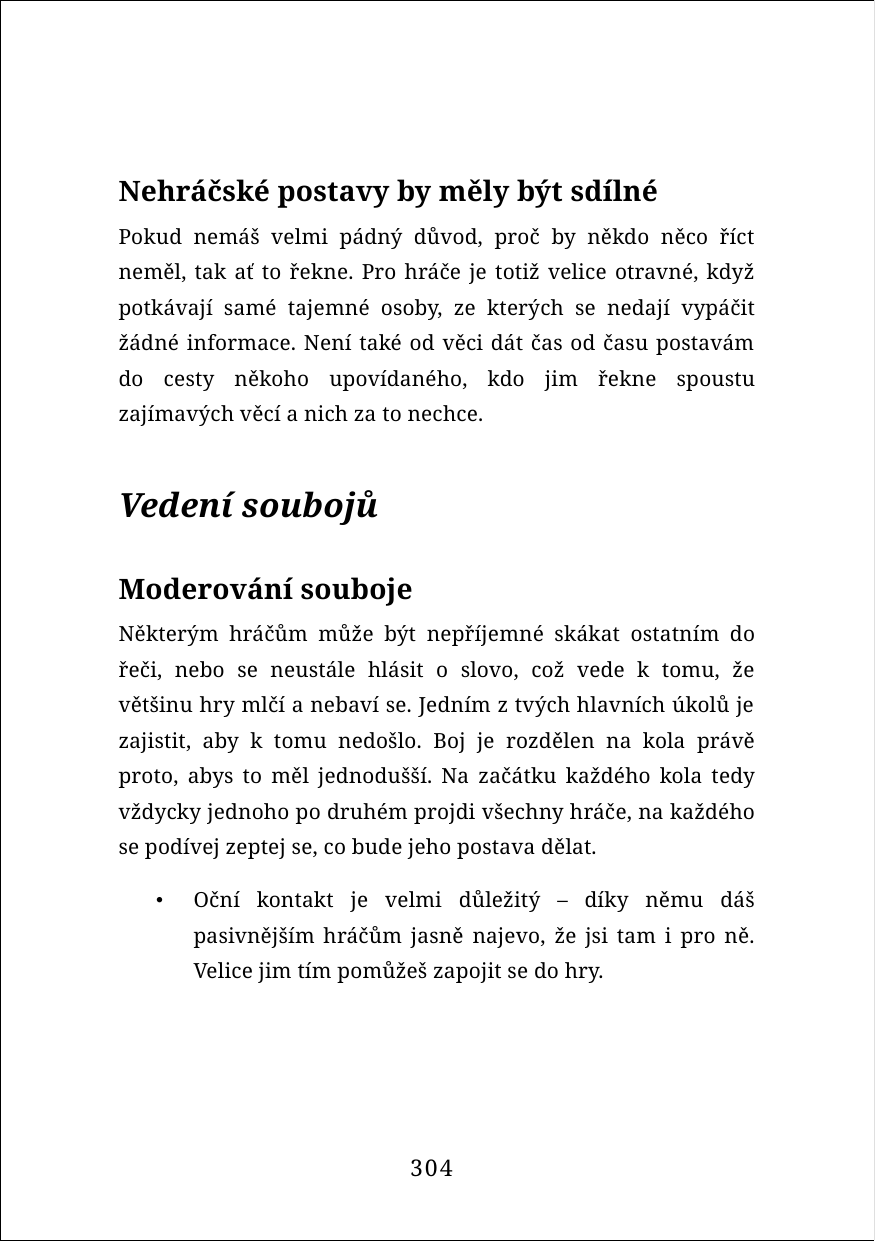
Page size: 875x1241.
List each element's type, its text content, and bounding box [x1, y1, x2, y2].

list Oční kontakt je velmi důležitý – díky němu dáš pasivnějším hráčům jasně najevo, že jsi tam i pro ně. Velice jim tím pomůžeš zapojit se do hry. [156, 886, 756, 985]
text Pokud nemáš velmi pádný důvod, proč by někdo něco říct neměl, tak ať to řekne. Pro hráče je totiž velice otravné, když potkávají samé tajemné osoby, ze kterých se nedají vypáčit žádné informace. Není také od věci dát čas od času postavám do cesty někoho upovídaného, kdo jim řekne spoustu zajímavých věcí a nich za to nechce. [118, 222, 756, 428]
text Některým hráčům může být nepříjemné skákat ostatním do řeči, nebo se neustále hlásit o slovo, což vede k tomu, že většinu hry mlčí a nebaví se. Jedním z tvých hlavních úkolů je zajistit, aby k tomu nedošlo. Boj je rozdělen na kola právě proto, abys to měl jednodušší. Na začátku každého kola tedy vždycky jednoho po druhém projdi všechny hráče, na každého se podívej zeptej se, co bude jeho postava dělat. [118, 619, 756, 861]
subtitle Moderování souboje [118, 569, 756, 607]
subtitle Nehráčské postavy by měly být sdílné [118, 172, 756, 210]
subtitle Vedení soubojů [118, 482, 756, 528]
